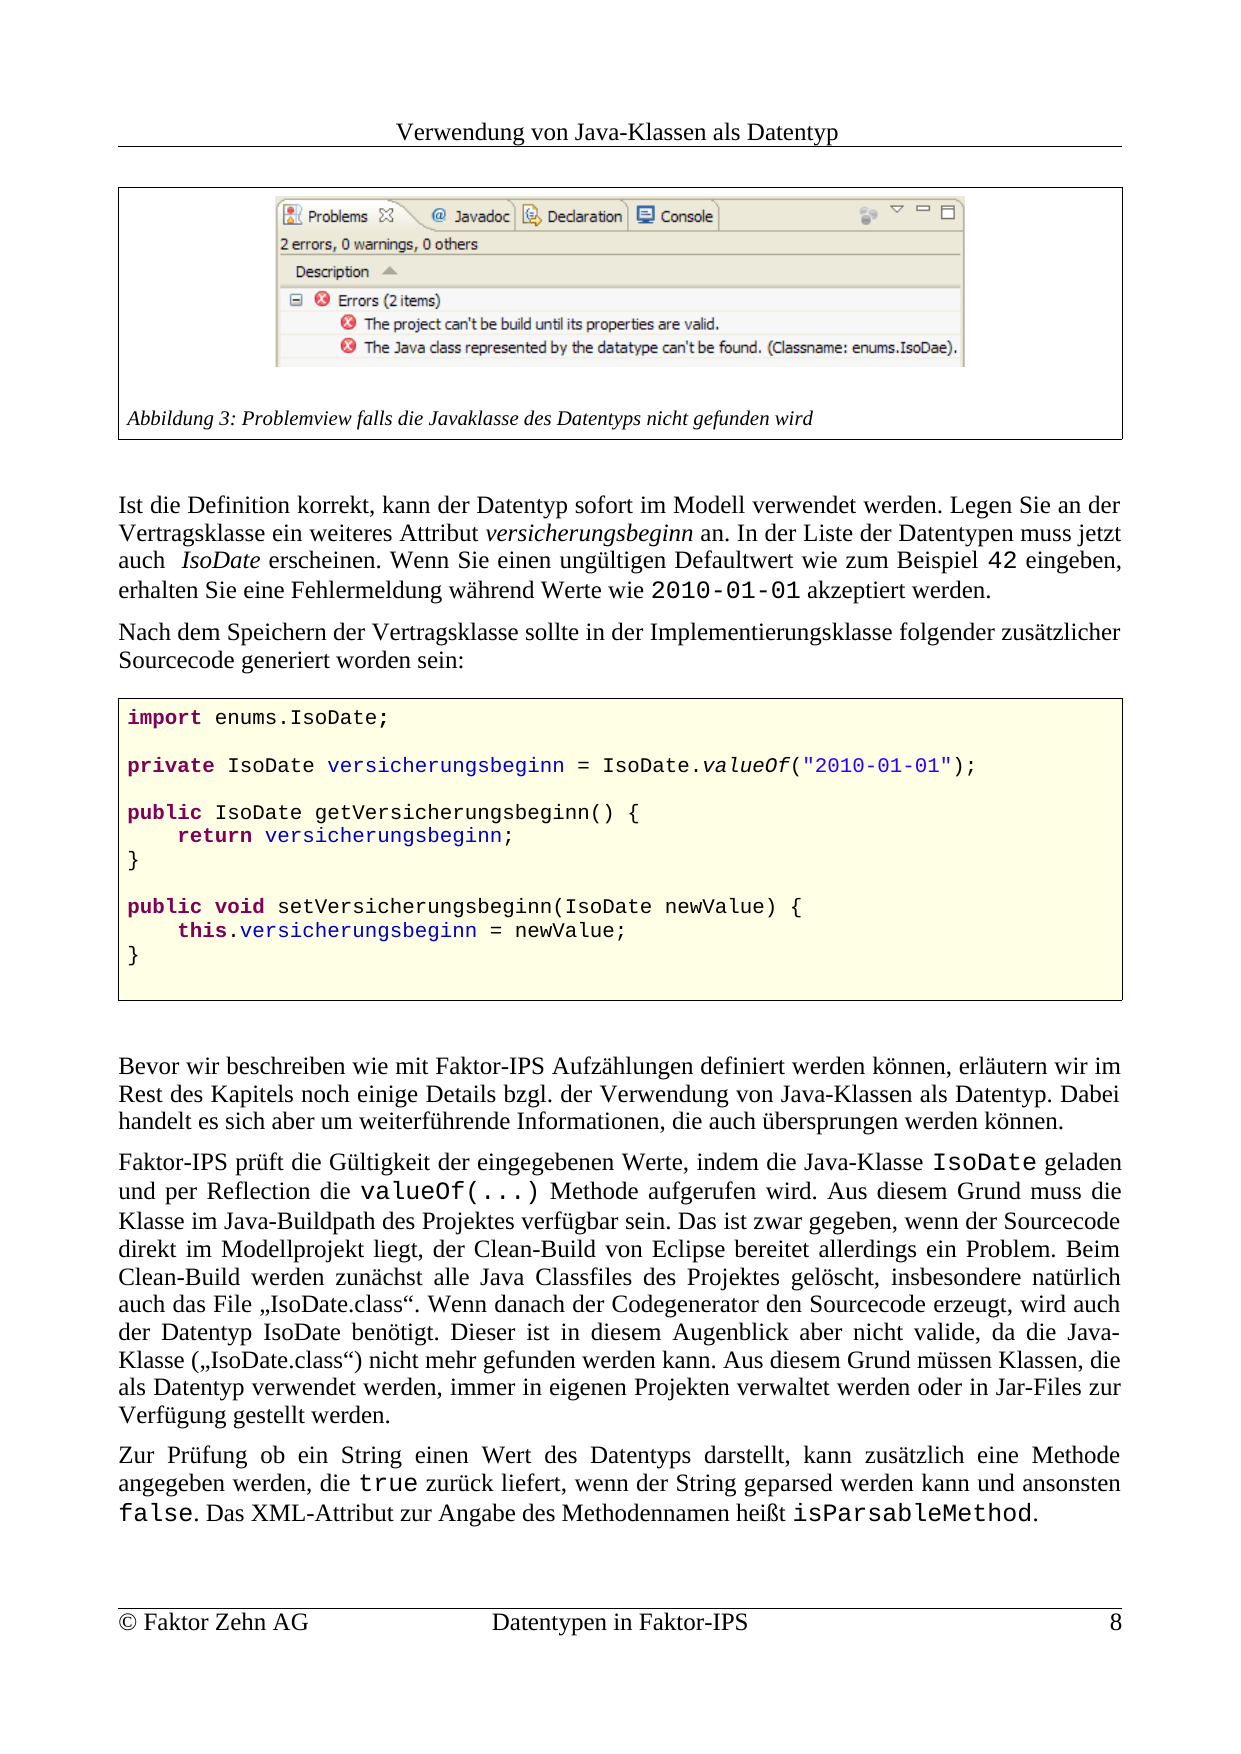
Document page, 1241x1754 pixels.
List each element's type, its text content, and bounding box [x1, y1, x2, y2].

text Nach dem Speichern der Vertragsklasse sollte in der Implementierungsklasse folgender zusätzlicher Sourcecode generiert worden sein: [118, 618, 1122, 674]
text Zur Prüfung ob ein String einen Wert des Datentyps darstellt, kann zusätzlich eine Methode angegeben werden, die true zurück liefert, wenn der String geparsed werden kann und ansonsten false. Das XML-Attribut zur Angabe des Methodennamen heißt isParsableMethod. [118, 1441, 1122, 1529]
text Abbildung 3: Problemview falls die Javaklasse des Datentyps nicht gefunden wird [127, 407, 1113, 430]
text this.versicherungsbeginn = newValue; [127, 920, 1113, 944]
picture [275, 196, 965, 367]
text return versicherungsbeginn; [127, 826, 1113, 849]
text Bevor wir beschreiben wie mit Faktor-IPS Aufzählungen definiert werden können, erläutern wir im Rest des Kapitels noch einige Details bzgl. der Verwendung von Java-Klassen als Datentyp. Dabei handelt es sich aber um weiterführende Informationen, die auch übersprungen werden können. [118, 1052, 1122, 1135]
text import enums.IsoDate; [127, 707, 1113, 731]
text } [127, 849, 1113, 873]
text } [127, 944, 1113, 967]
text public void setVersicherungsbeginn(IsoDate newValue) { [127, 896, 1113, 920]
text public IsoDate getVersicherungsbeginn() { [127, 802, 1113, 826]
text Ist die Definition korrekt, kann der Datentyp sofort im Modell verwendet werden. Legen Sie an der Vertragsklasse ein weiteres Attribut versicherungsbeginn an. In der Liste der Datentypen muss jetzt auch IsoDate erscheinen. Wenn Sie einen ungültigen Defaultwert wie zum Beispiel 42 eingeben, erhalten Sie eine Fehlermeldung während Werte wie 2010-01-01 akzeptiert werden. [118, 491, 1122, 606]
text private IsoDate versicherungsbeginn = IsoDate.valueOf("2010-01-01"); [127, 754, 1113, 778]
text Faktor-IPS prüft die Gültigkeit der eingegebenen Werte, indem die Java-Klasse IsoDate geladen und per Reflection die valueOf(...) Methode aufgerufen wird. Aus diesem Grund muss die Klasse im Java-Buildpath des Projektes verfügbar sein. Das ist zwar gegeben, wenn der Sourcecode direkt im Modellprojekt liegt, der Clean-Build von Eclipse bereitet allerdings ein Problem. Beim Clean-Build werden zunächst alle Java Classfiles des Projektes gelöscht, insbesondere natürlich auch das File „IsoDate.class“. Wenn danach der Codegenerator den Sourcecode erzeugt, wird auch der Datentyp IsoDate benötigt. Dieser ist in diesem Augenblick aber nicht valide, da die Java-Klasse („IsoDate.class“) nicht mehr gefunden werden kann. Aus diesem Grund müssen Klassen, die als Datentyp verwendet werden, immer in eigenen Projekten verwaltet werden oder in Jar-Files zur Verfügung gestellt werden. [118, 1148, 1122, 1429]
